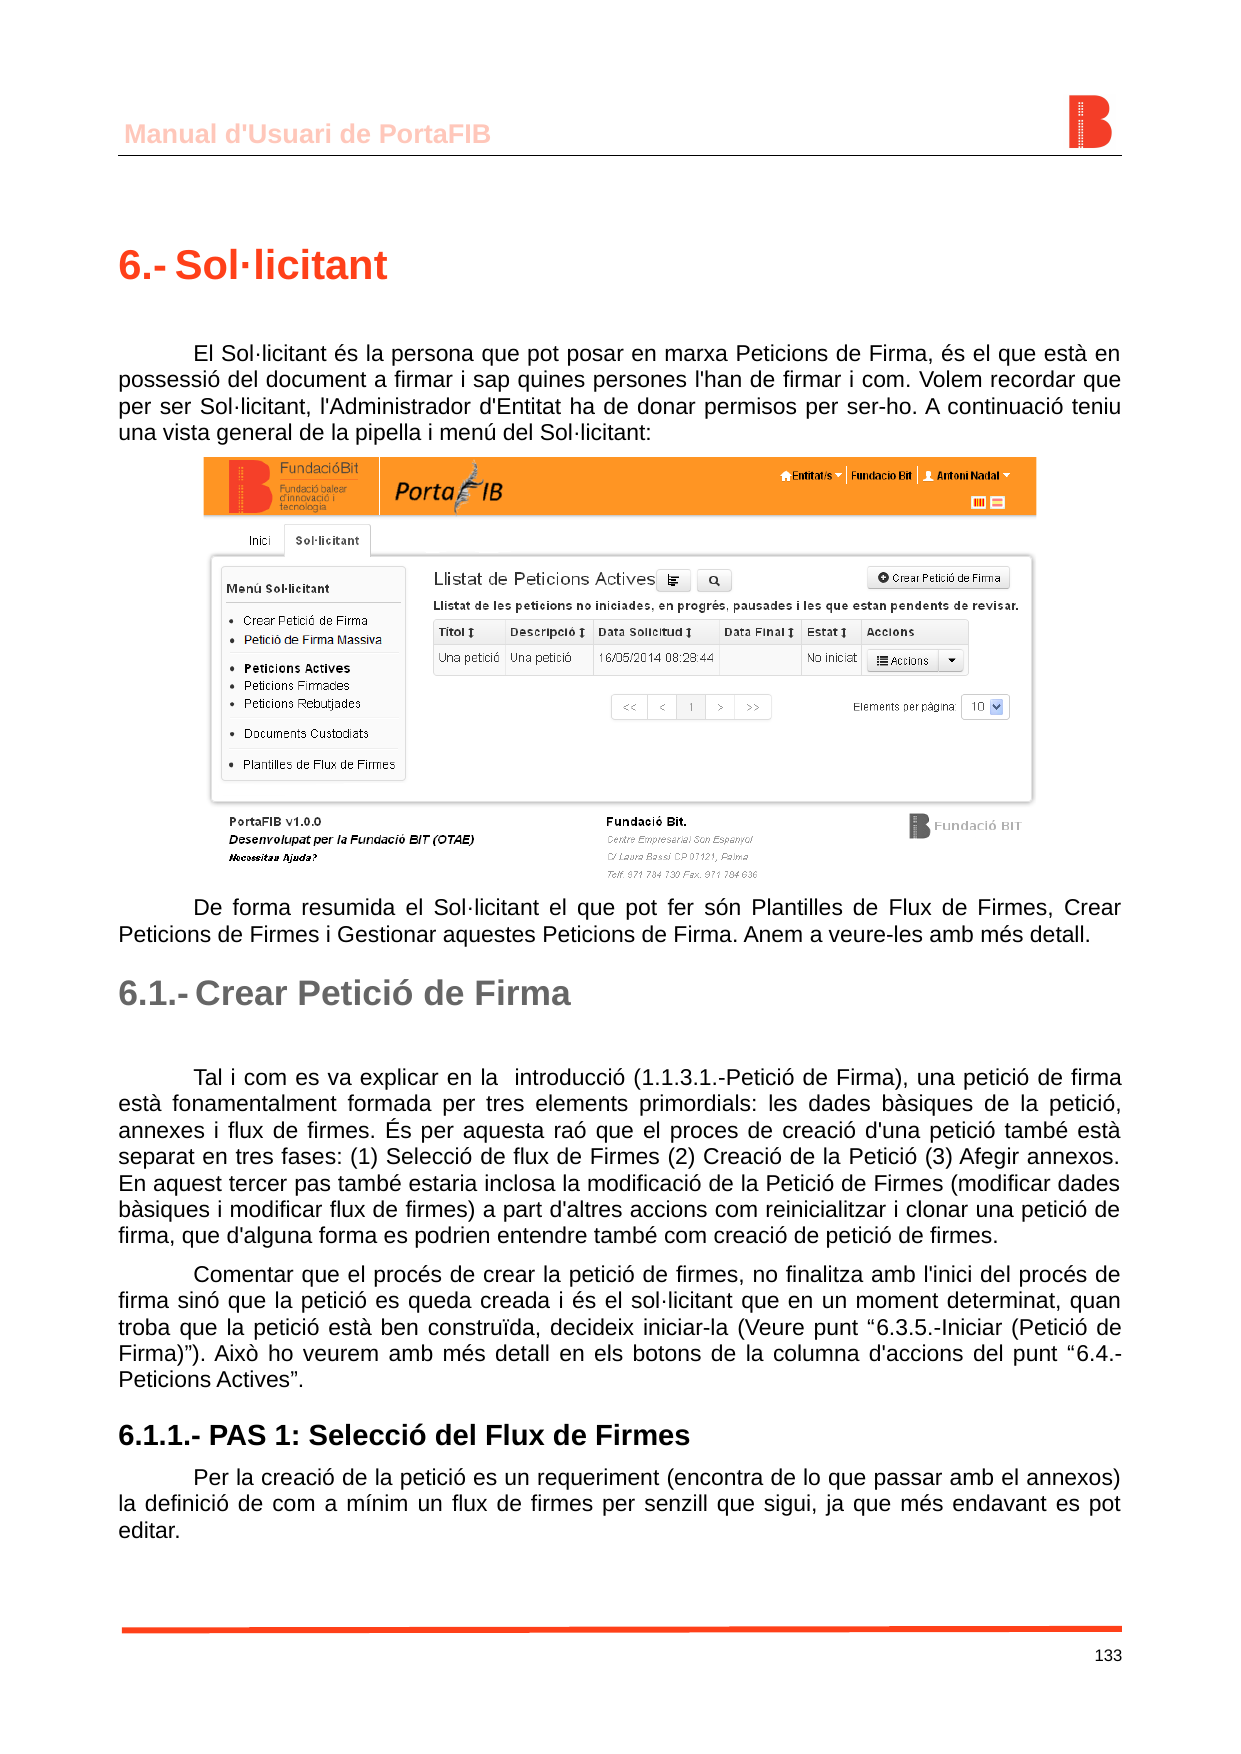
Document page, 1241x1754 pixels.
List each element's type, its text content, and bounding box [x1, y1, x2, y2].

picture [1063, 94, 1117, 150]
text Comentar que el procés de crear la petició de firmes, no finalitza amb l'inici del procés de firma sinó que la petició es queda creada i és el sol·licitant que en un moment determinat, quan troba que la petició està ben construïda, decideix iniciar-la (Veure punt “6.3.5.-Iniciar (Petició de Firma)”). Això ho veurem amb més detall en els botons de la columna d'accions del punt “6.4.-Peticions Actives”. [118, 1261, 1122, 1393]
text Tal i com es va explicar en la introducció (1.1.3.1.-Petició de Firma), una petició de firma està fonamentalment formada per tres elements primordials: les dades bàsiques de la petició, annexes i flux de firmes. És per aquesta raó que el proces de creació d'una petició també està separat en tres fases: (1) Selecció de flux de Firmes (2) Creació de la Petició (3) Afegir annexos. En aquest tercer pas també estaria inclosa la modificació de la Petició de Firmes (modificar dades bàsiques i modificar flux de firmes) a part d'altres accions com reinicialitzar i clonar una petició de firma, que d'alguna forma es podrien entendre també com creació de petició de firmes. [118, 1064, 1122, 1248]
subtitle Crear Petició de Firma [118, 972, 1122, 1013]
text El Sol·licitant és la persona que pot posar en marxa Peticions de Firma, és el que està en possessió del document a firmar i sap quines persones l'han de firmar i com. Volem recordar que per ser Sol·licitant, l'Administrador d'Entitat ha de donar permisos per ser-ho. A continuació teniu una vista general de la pipella i menú del Sol·licitant: [118, 340, 1122, 445]
text De forma resumida el Sol·licitant el que pot fer són Plantilles de Flux de Firmes, Crear Peticions de Firmes i Gestionar aquestes Peticions de Firma. Anem a veure-les amb més detall. [118, 894, 1122, 947]
picture [203, 457, 1037, 882]
subtitle PAS 1: Selecció del Flux de Firmes [118, 1418, 1122, 1451]
subtitle Sol·licitant [118, 241, 1122, 289]
text Per la creació de la petició es un requeriment (encontra de lo que passar amb el annexos) la definició de com a mínim un flux de firmes per senzill que sigui, ja que més endavant es pot editar. [118, 1464, 1122, 1543]
